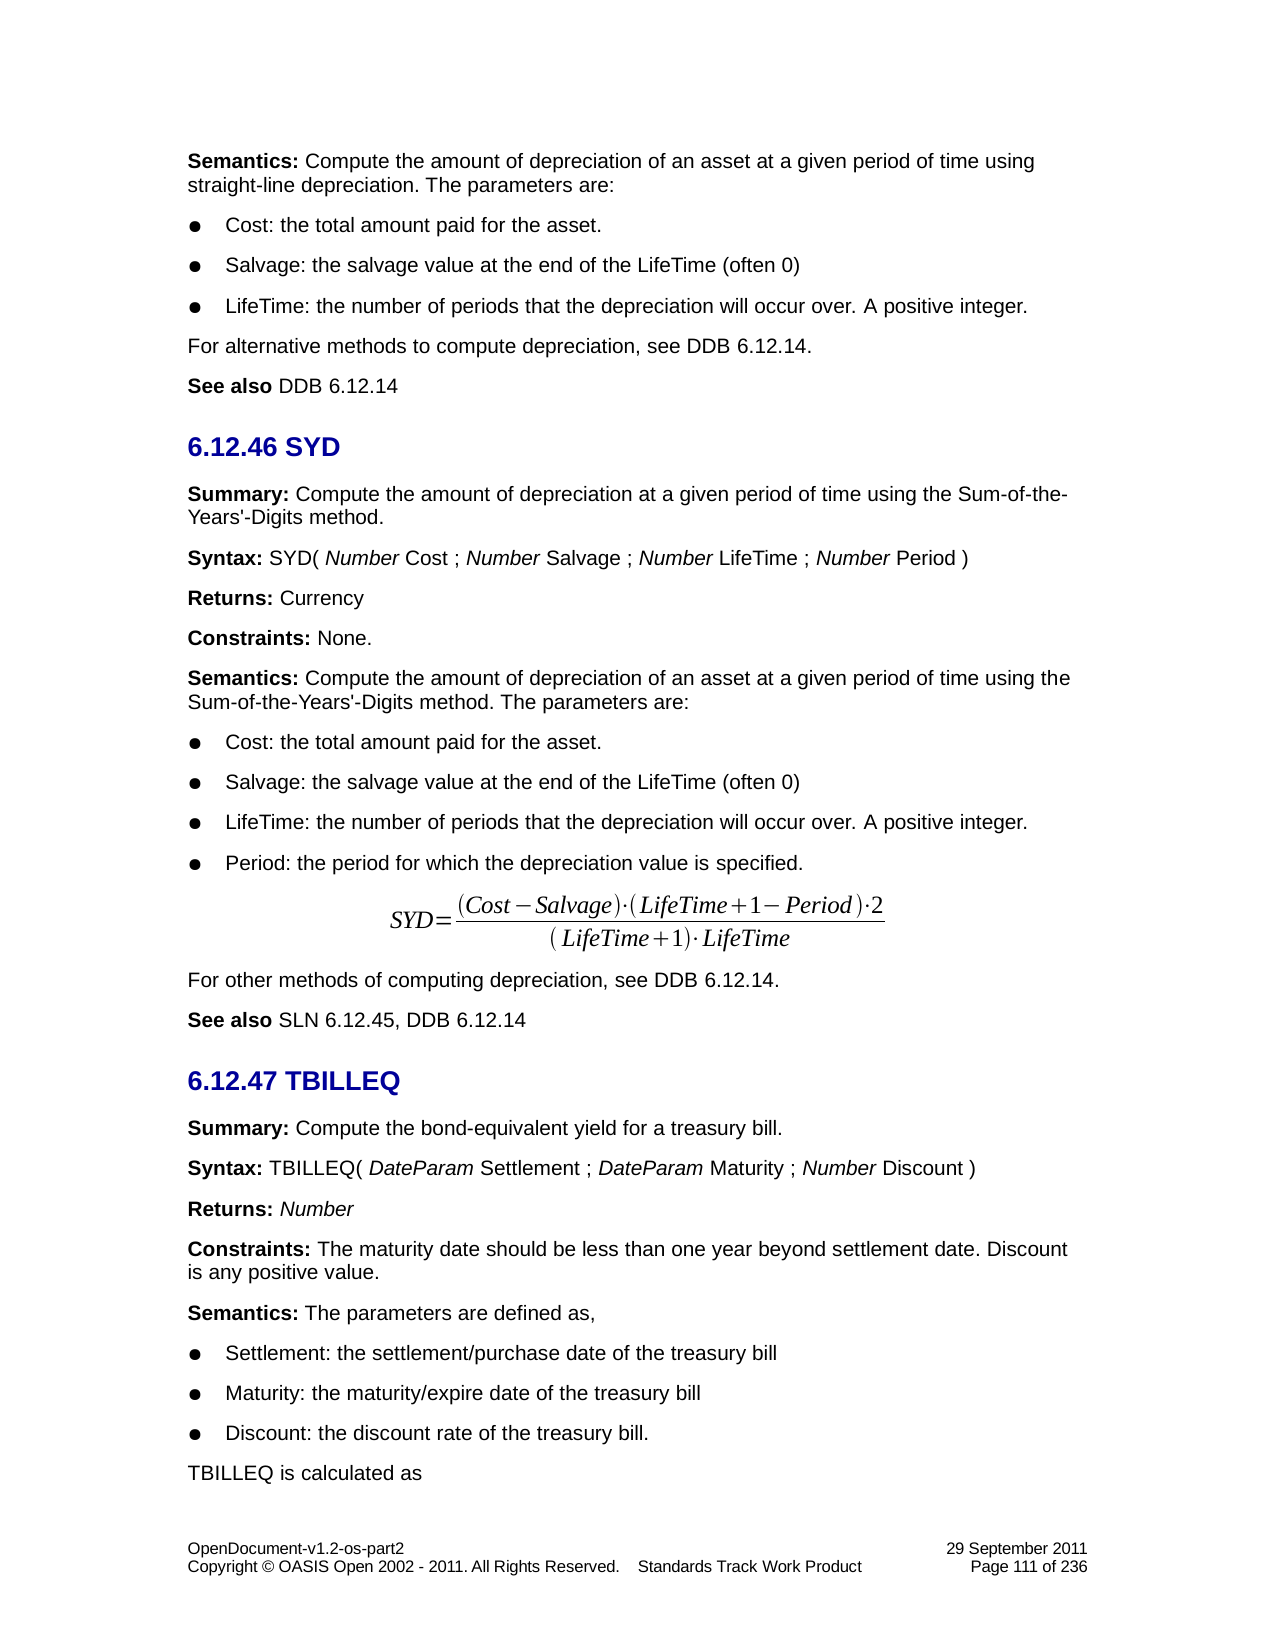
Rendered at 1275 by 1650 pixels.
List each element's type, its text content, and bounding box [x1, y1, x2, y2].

text See also SLN 6.12.45, DDB 6.12.14 [187, 1009, 1088, 1032]
list Salvage: the salvage value at the end of the LifeTime (often 0) [187, 254, 1088, 277]
list Period: the period for which the depreciation value is specified. [187, 851, 1088, 874]
text Constraints: The maturity date should be less than one year beyond settlement date. Discount is any positive value. [187, 1237, 1088, 1284]
text Summary: Compute the amount of depreciation at a given period of time using the Sum-of-the-Years'-Digits method. [187, 482, 1088, 529]
subtitle SYD [187, 431, 1088, 461]
list LifeTime: the number of periods that the depreciation will occur over. A positive integer. [187, 811, 1088, 834]
text See also DDB 6.12.14 [187, 374, 1088, 398]
text Summary: Compute the bond-equivalent yield for a treasury bill. [187, 1117, 1088, 1140]
list Cost: the total amount paid for the asset. [187, 214, 1088, 237]
text Returns: Number [187, 1197, 1088, 1221]
text TBILLEQ is calculated as [187, 1462, 1088, 1485]
list Settlement: the settlement/purchase date of the treasury bill [187, 1341, 1088, 1365]
text Returns: Currency [187, 586, 1088, 610]
list LifeTime: the number of periods that the depreciation will occur over. A positive integer. [187, 294, 1088, 318]
list Discount: the discount rate of the treasury bill. [187, 1422, 1088, 1445]
text For other methods of computing depreciation, see DDB 6.12.14. [187, 969, 1088, 992]
text Syntax: SYD( Number Cost ; Number Salvage ; Number LifeTime ; Number Period ) [187, 546, 1088, 569]
list Maturity: the maturity/expire date of the treasury bill [187, 1381, 1088, 1405]
text For alternative methods to compute depreciation, see DDB 6.12.14. [187, 334, 1088, 358]
text Semantics: The parameters are defined as, [187, 1301, 1088, 1324]
text Constraints: None. [187, 626, 1088, 650]
subtitle TBILLEQ [187, 1066, 1088, 1096]
text Semantics: Compute the amount of depreciation of an asset at a given period of time using the Sum-of-the-Years'-Digits method. The parameters are: [187, 667, 1088, 714]
list Cost: the total amount paid for the asset. [187, 730, 1088, 754]
list Salvage: the salvage value at the end of the LifeTime (often 0) [187, 771, 1088, 794]
text Semantics: Compute the amount of depreciation of an asset at a given period of time using straight-line depreciation. The parameters are: [187, 150, 1088, 197]
text Syntax: TBILLEQ( DateParam Settlement ; DateParam Maturity ; Number Discount ) [187, 1157, 1088, 1180]
